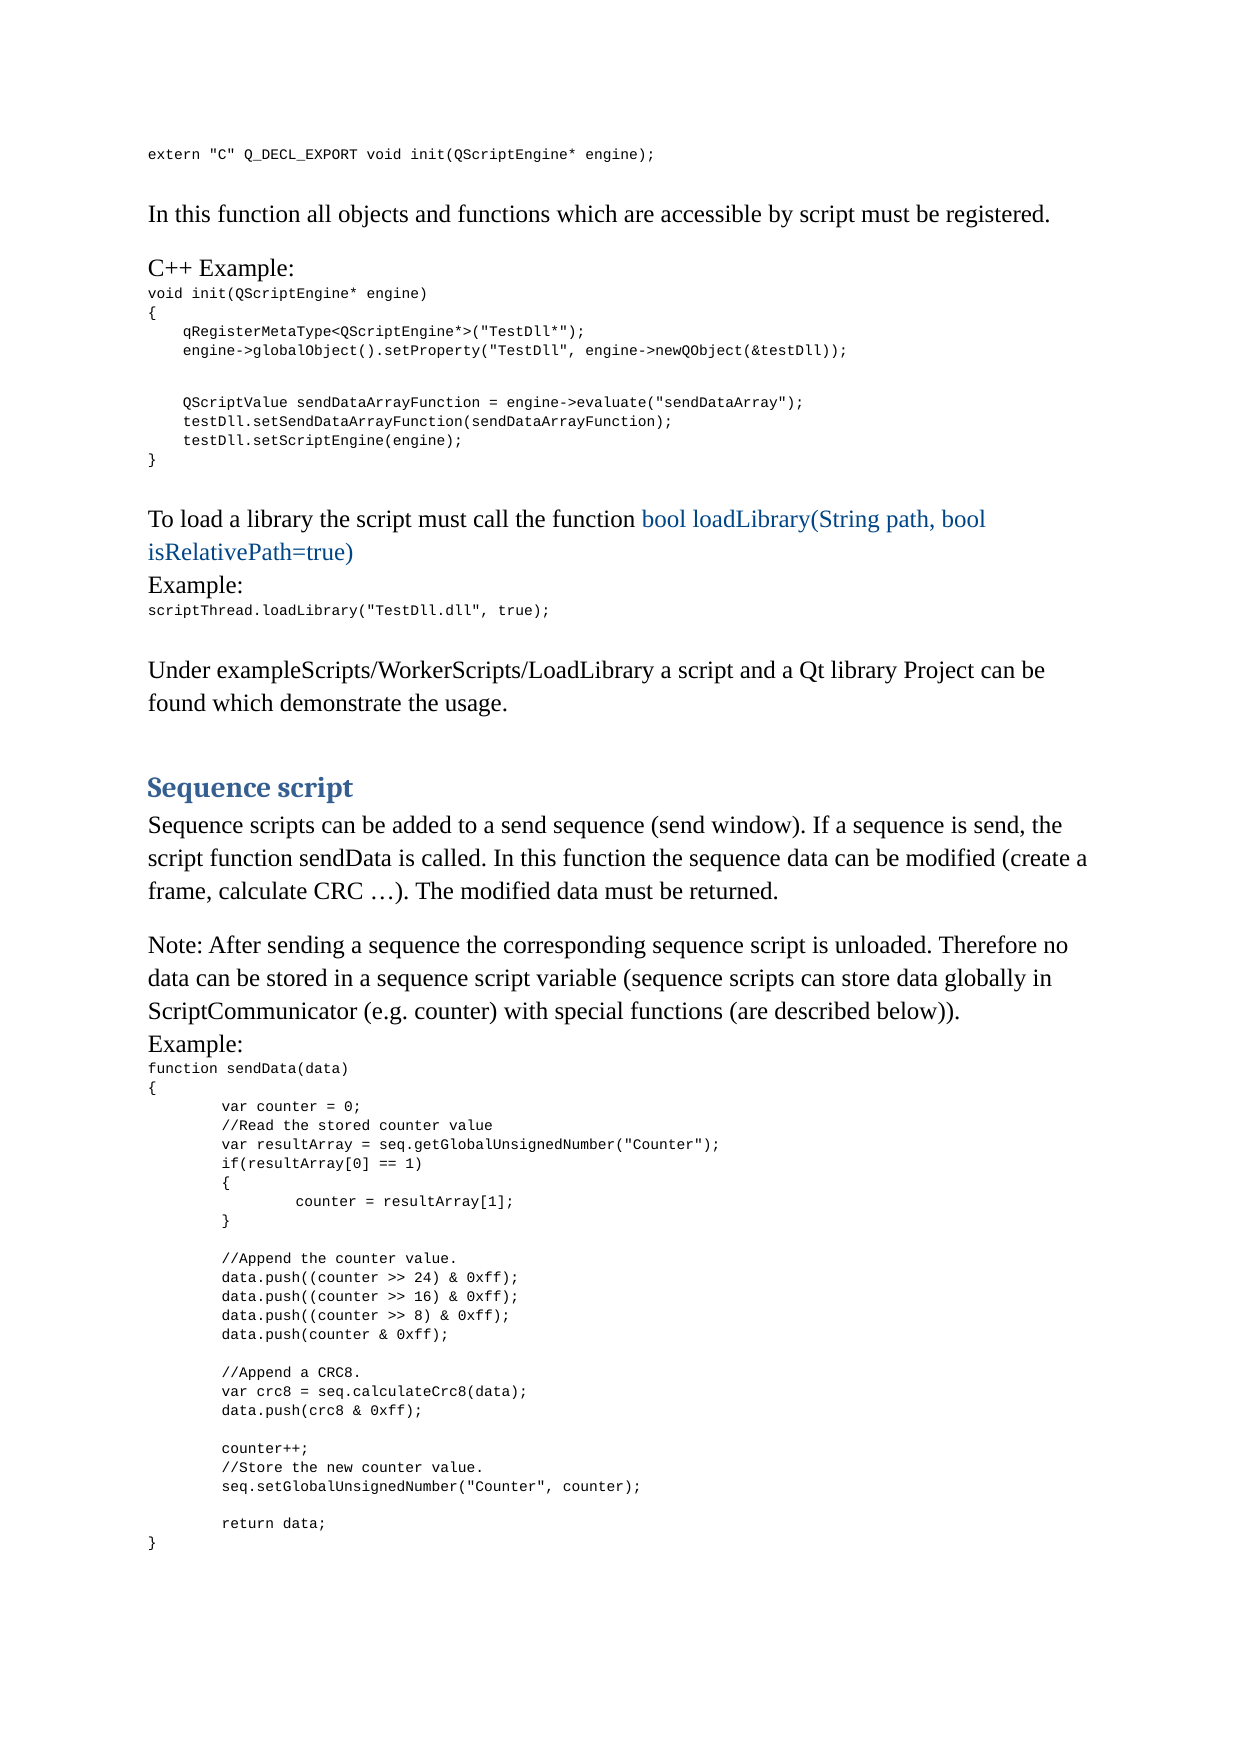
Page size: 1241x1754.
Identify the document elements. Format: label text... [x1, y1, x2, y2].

text testDll.setScriptEngine(engine); [148, 433, 1093, 450]
text Example: [148, 570, 1093, 599]
text data.push((counter >> 24) & 0xff); [148, 1270, 1093, 1287]
text To load a library the script must call the function bool loadLibrary(String path, bool isRelativePath=true) [148, 504, 1093, 566]
text engine->globalObject().setProperty("TestDll", engine->newQObject(&testDll)); [148, 343, 1093, 360]
subtitle Sequence script [148, 771, 1093, 805]
text var counter = 0; [148, 1100, 1093, 1116]
text data.push(counter & 0xff); [148, 1327, 1093, 1344]
text Example: [148, 1029, 1093, 1057]
text counter++; [148, 1441, 1093, 1457]
text data.push(crc8 & 0xff); [148, 1403, 1093, 1419]
text } [148, 1213, 1093, 1230]
text } [148, 452, 1093, 469]
text { [148, 1081, 1093, 1097]
text var resultArray = seq.getGlobalUnsignedNumber("Counter"); [148, 1138, 1093, 1154]
text var crc8 = seq.calculateCrc8(data); [148, 1384, 1093, 1401]
text Note: After sending a sequence the corresponding sequence script is unloaded. Therefore no data can be stored in a sequence script variable (sequence scripts can store data globally in ScriptCommunicator (e.g. counter) with special functions (are described below)). [148, 930, 1093, 1024]
text seq.setGlobalUnsignedNumber("Counter", counter); [148, 1479, 1093, 1495]
text { [148, 1176, 1093, 1192]
text extern "C" Q_DECL_EXPORT void init(QScriptEngine* engine); [148, 148, 1093, 164]
text Sequence scripts can be added to a send sequence (send window). If a sequence is send, the script function sendData is called. In this function the sequence data can be modified (create a frame, calculate CRC …). The modified data must be returned. [148, 810, 1093, 904]
text In this function all objects and functions which are accessible by script must be registered. [148, 199, 1093, 228]
text //Read the stored counter value [148, 1119, 1093, 1135]
text data.push((counter >> 8) & 0xff); [148, 1308, 1093, 1325]
text } [148, 1536, 1093, 1552]
text counter = resultArray[1]; [148, 1194, 1093, 1211]
text { [148, 305, 1093, 322]
text //Append the counter value. [148, 1251, 1093, 1268]
text return data; [148, 1517, 1093, 1533]
text if(resultArray[0] == 1) [148, 1157, 1093, 1173]
text testDll.setSendDataArrayFunction(sendDataArrayFunction); [148, 414, 1093, 431]
text C++ Example: [148, 253, 1093, 282]
text scriptThread.loadLibrary("TestDll.dll", true); [148, 603, 1093, 620]
text //Store the new counter value. [148, 1460, 1093, 1476]
text QScriptValue sendDataArrayFunction = engine->evaluate("sendDataArray"); [148, 395, 1093, 412]
text void init(QScriptEngine* engine) [148, 286, 1093, 303]
text data.push((counter >> 16) & 0xff); [148, 1289, 1093, 1306]
text qRegisterMetaType<QScriptEngine*>("TestDll*"); [148, 324, 1093, 341]
text Under exampleScripts/WorkerScripts/LoadLibrary a script and a Qt library Project can be found which demonstrate the usage. [148, 655, 1093, 717]
text function sendData(data) [148, 1062, 1093, 1078]
text //Append a CRC8. [148, 1365, 1093, 1382]
